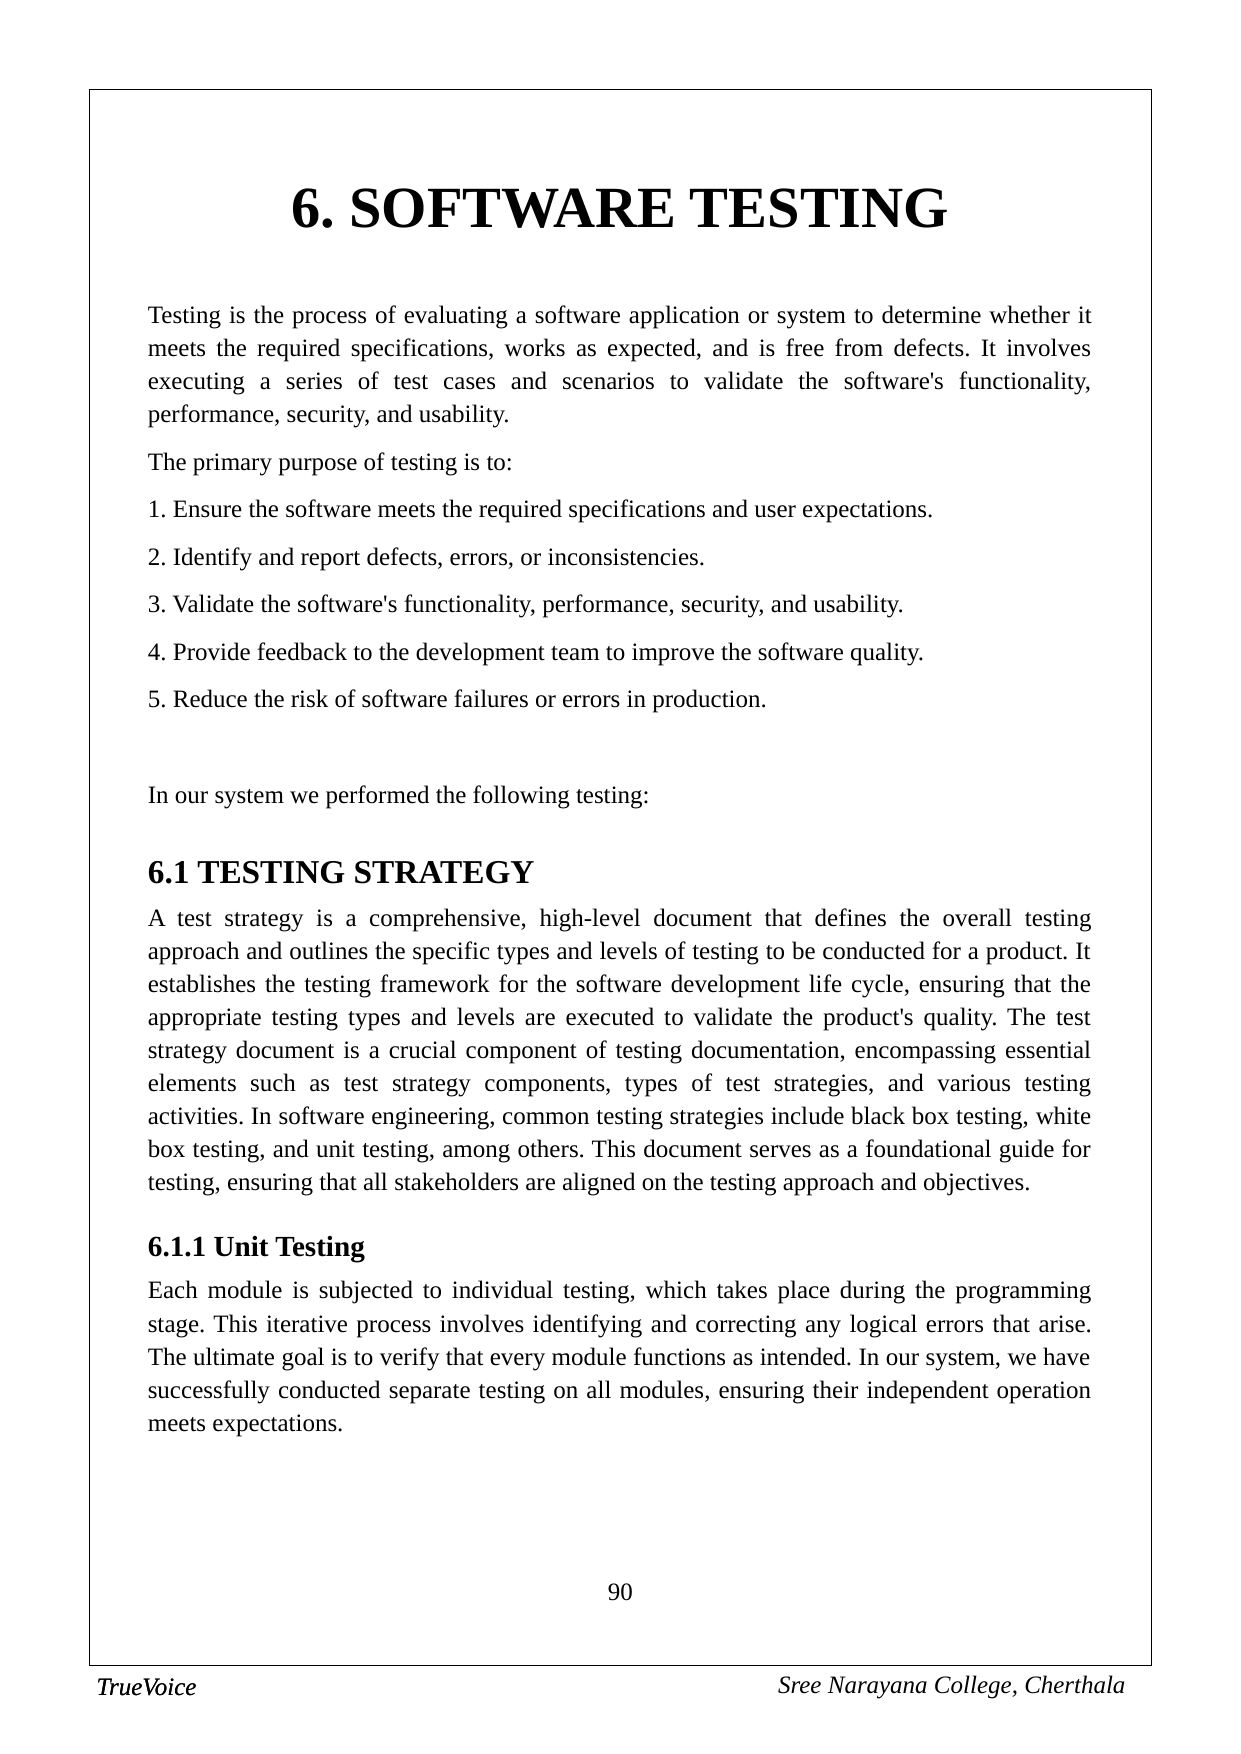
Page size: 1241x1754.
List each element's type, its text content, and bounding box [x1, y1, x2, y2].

text 4. Provide feedback to the development team to improve the software quality. [148, 637, 1092, 666]
title 6. SOFTWARE TESTING [148, 173, 1092, 240]
text In our system we performed the following testing: [148, 780, 1092, 808]
text 3. Validate the software's functionality, performance, security, and usability. [148, 589, 1092, 618]
subtitle 6.1.1 Unit Testing [148, 1229, 1092, 1263]
text 2. Identify and report defects, errors, or inconsistencies. [148, 542, 1092, 571]
text The primary purpose of testing is to: [148, 447, 1092, 475]
text A test strategy is a comprehensive, high-level document that defines the overall testing approach and outlines the specific types and levels of testing to be conducted for a product. It establishes the testing framework for the software development life cycle, ensuring that the appropriate testing types and levels are executed to validate the product's quality. The test strategy document is a crucial component of testing documentation, encompassing essential elements such as test strategy components, types of test strategies, and various testing activities. In software engineering, common testing strategies include black box testing, white box testing, and unit testing, among others. This document serves as a foundational guide for testing, ensuring that all stakeholders are aligned on the testing approach and objectives. [148, 903, 1092, 1196]
subtitle 6.1 TESTING STRATEGY [148, 852, 1092, 891]
text 5. Reduce the risk of software failures or errors in production. [148, 684, 1092, 713]
text 1. Ensure the software meets the required specifications and user expectations. [148, 494, 1092, 523]
text Each module is subjected to individual testing, which takes place during the programming stage. This iterative process involves identifying and correcting any logical errors that arise. The ultimate goal is to verify that every module functions as intended. In our system, we have successfully conducted separate testing on all modules, ensuring their independent operation meets expectations. [148, 1276, 1092, 1436]
text Testing is the process of evaluating a software application or system to determine whether it meets the required specifications, works as expected, and is free from defects. It involves executing a series of test cases and scenarios to validate the software's functionality, performance, security, and usability. [148, 300, 1092, 428]
